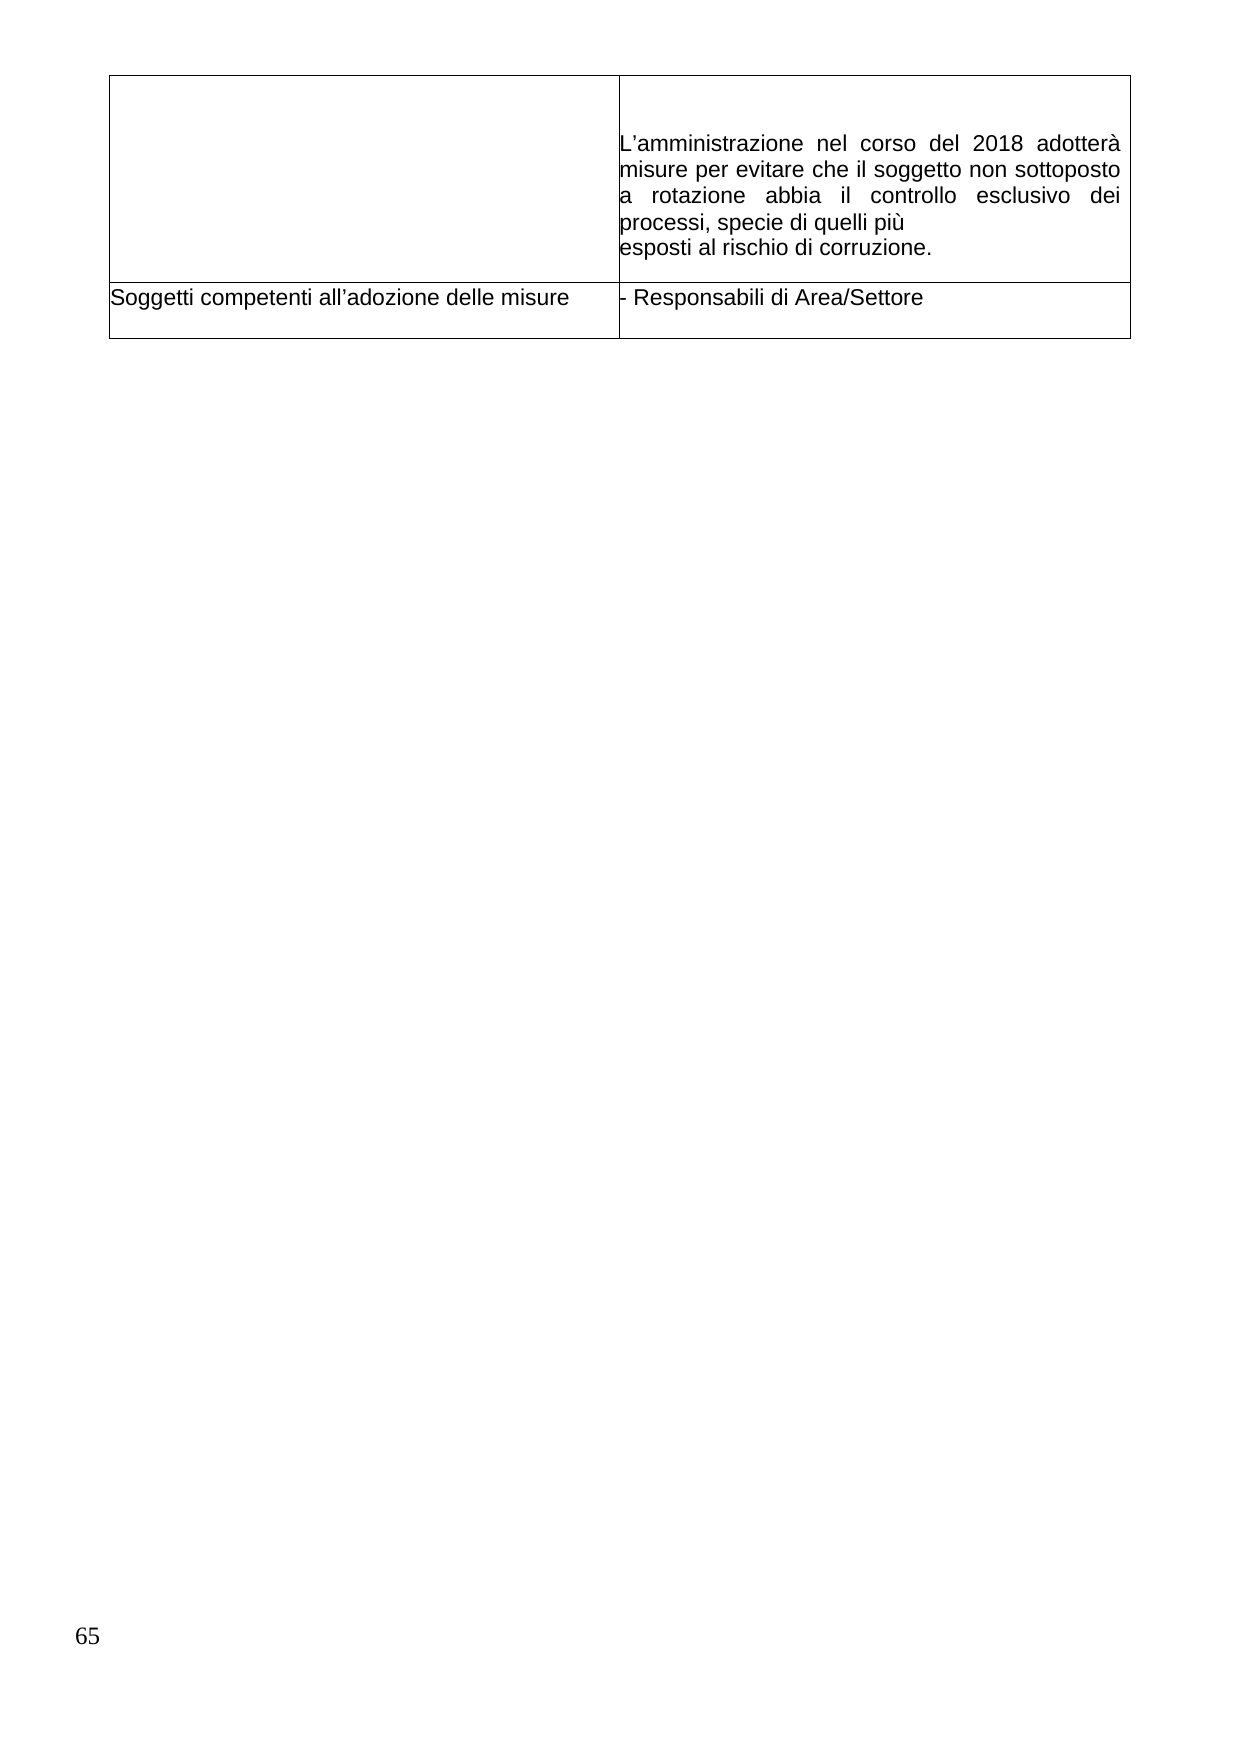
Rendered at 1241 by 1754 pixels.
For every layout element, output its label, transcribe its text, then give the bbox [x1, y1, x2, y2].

table_cell - Responsabili di Area/Settore [620, 283, 1130, 338]
table_header [110, 76, 619, 282]
table_header L’amministrazione nel corso del 2018 adotterà misure per evitare che il soggetto non sottoposto a rotazione abbia il controllo esclusivo dei processi, specie di quelli più esposti al rischio di corruzione. [620, 76, 1130, 282]
table_cell Soggetti competenti all’adozione delle misure [110, 283, 619, 338]
